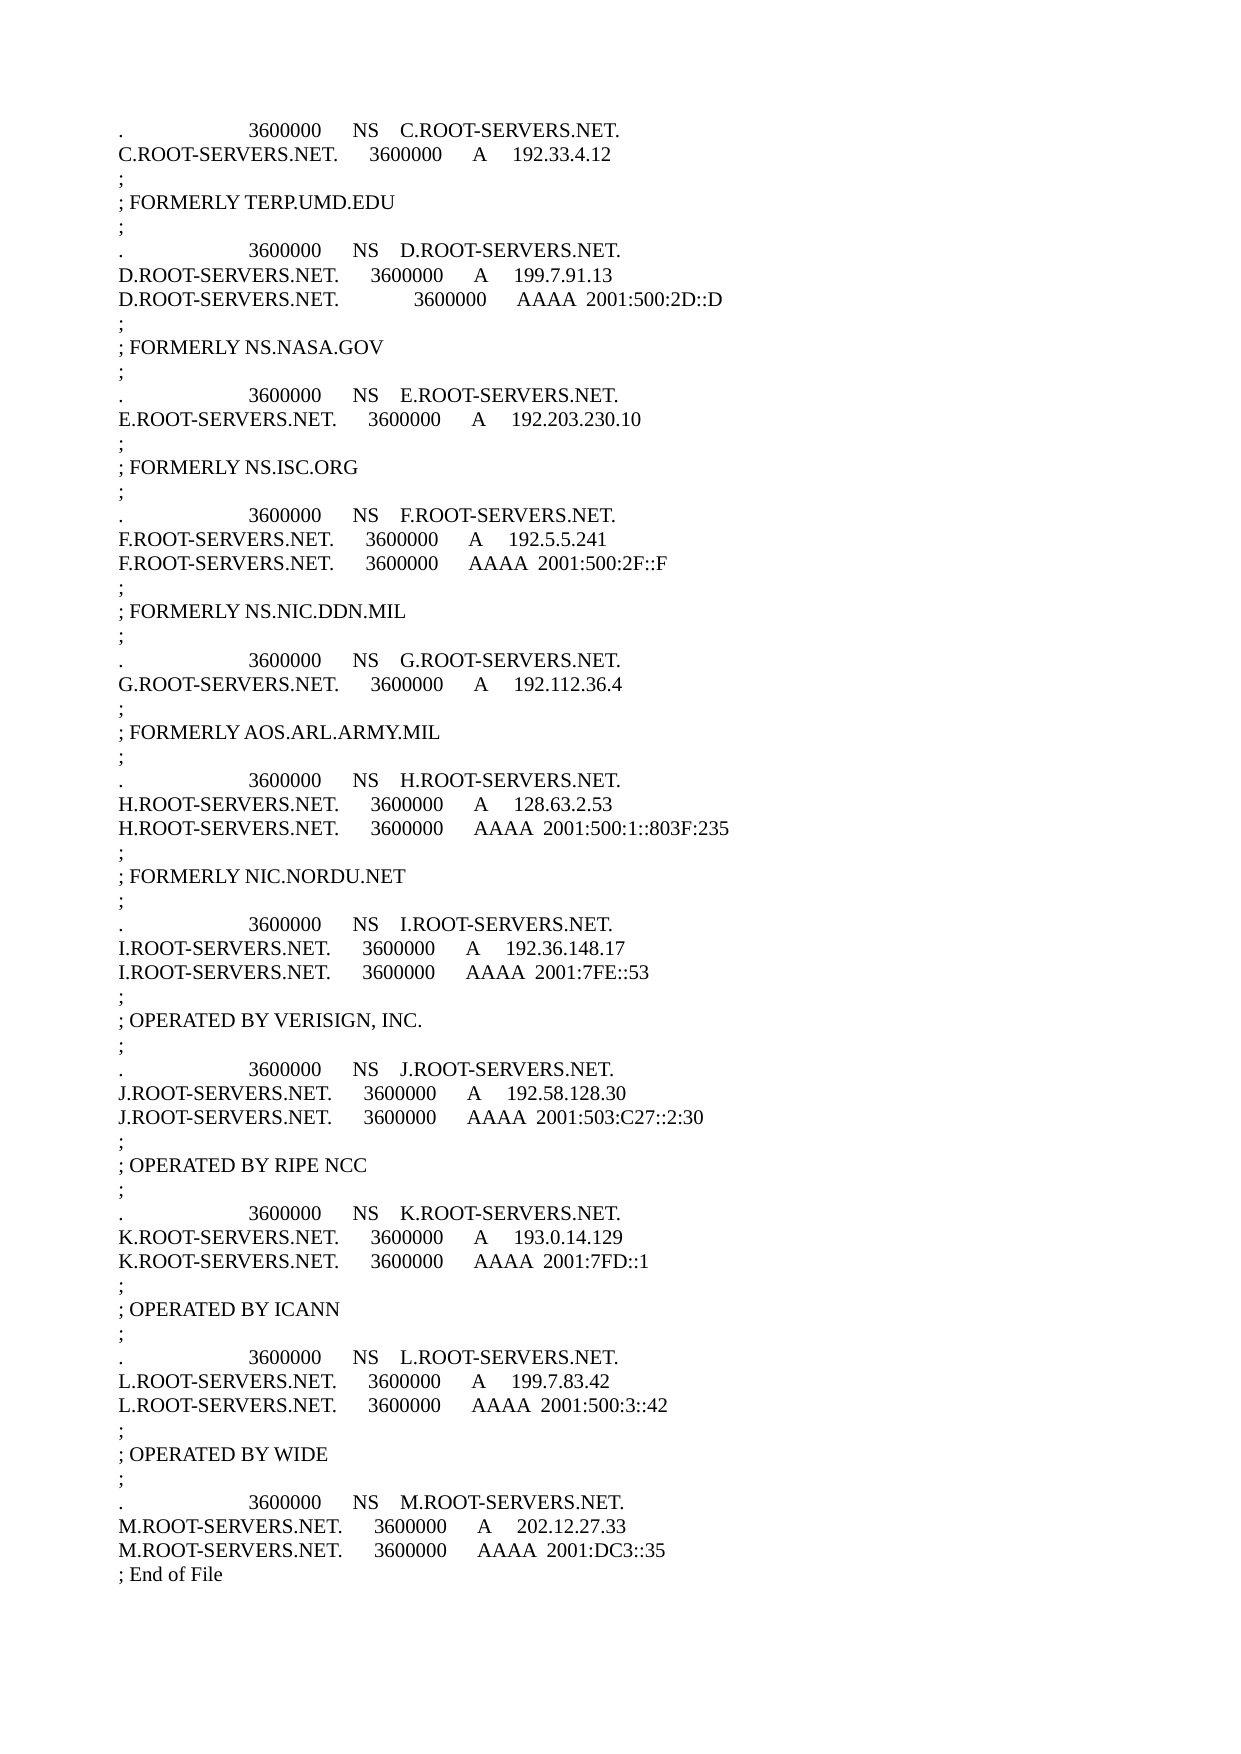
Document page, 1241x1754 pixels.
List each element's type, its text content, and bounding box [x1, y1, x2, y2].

text ; OPERATED BY ICANN [118, 1297, 1122, 1321]
text ; FORMERLY NS.NIC.DDN.MIL [118, 599, 1122, 623]
text . 3600000 NS F.ROOT-SERVERS.NET. [118, 503, 1122, 527]
text I.ROOT-SERVERS.NET. 3600000 A 192.36.148.17 [118, 936, 1122, 960]
text ; [118, 1032, 1122, 1057]
text ; FORMERLY TERP.UMD.EDU [118, 190, 1122, 214]
text ; FORMERLY NIC.NORDU.NET [118, 864, 1122, 888]
text L.ROOT-SERVERS.NET. 3600000 AAAA 2001:500:3::42 [118, 1393, 1122, 1417]
text ; [118, 1129, 1122, 1153]
text . 3600000 NS G.ROOT-SERVERS.NET. [118, 647, 1122, 672]
text . 3600000 NS C.ROOT-SERVERS.NET. [118, 118, 1122, 142]
text ; [118, 479, 1122, 503]
text F.ROOT-SERVERS.NET. 3600000 AAAA 2001:500:2F::F [118, 551, 1122, 575]
text ; OPERATED BY VERISIGN, INC. [118, 1008, 1122, 1032]
text K.ROOT-SERVERS.NET. 3600000 AAAA 2001:7FD::1 [118, 1249, 1122, 1273]
text ; OPERATED BY WIDE [118, 1442, 1122, 1466]
text . 3600000 NS D.ROOT-SERVERS.NET. [118, 238, 1122, 262]
text . 3600000 NS L.ROOT-SERVERS.NET. [118, 1345, 1122, 1369]
text . 3600000 NS I.ROOT-SERVERS.NET. [118, 912, 1122, 936]
text G.ROOT-SERVERS.NET. 3600000 A 192.112.36.4 [118, 672, 1122, 696]
text ; [118, 166, 1122, 190]
text ; [118, 623, 1122, 647]
text H.ROOT-SERVERS.NET. 3600000 AAAA 2001:500:1::803F:235 [118, 816, 1122, 840]
text ; [118, 359, 1122, 383]
text ; [118, 575, 1122, 599]
text E.ROOT-SERVERS.NET. 3600000 A 192.203.230.10 [118, 407, 1122, 431]
text ; [118, 1321, 1122, 1345]
text ; [118, 1273, 1122, 1297]
text . 3600000 NS H.ROOT-SERVERS.NET. [118, 768, 1122, 792]
text ; [118, 1417, 1122, 1442]
text ; [118, 696, 1122, 720]
text ; [118, 311, 1122, 335]
text D.ROOT-SERVERS.NET. 3600000 A 199.7.91.13 [118, 262, 1122, 287]
text . 3600000 NS K.ROOT-SERVERS.NET. [118, 1201, 1122, 1225]
text ; [118, 984, 1122, 1008]
text L.ROOT-SERVERS.NET. 3600000 A 199.7.83.42 [118, 1369, 1122, 1393]
text ; [118, 1466, 1122, 1490]
text M.ROOT-SERVERS.NET. 3600000 AAAA 2001:DC3::35 [118, 1538, 1122, 1562]
text ; [118, 744, 1122, 768]
text K.ROOT-SERVERS.NET. 3600000 A 193.0.14.129 [118, 1225, 1122, 1249]
text H.ROOT-SERVERS.NET. 3600000 A 128.63.2.53 [118, 792, 1122, 816]
text . 3600000 NS M.ROOT-SERVERS.NET. [118, 1490, 1122, 1514]
text ; [118, 888, 1122, 912]
text J.ROOT-SERVERS.NET. 3600000 AAAA 2001:503:C27::2:30 [118, 1105, 1122, 1129]
text ; FORMERLY NS.NASA.GOV [118, 335, 1122, 359]
text ; [118, 840, 1122, 864]
text ; End of File [118, 1562, 1122, 1586]
text ; FORMERLY NS.ISC.ORG [118, 455, 1122, 479]
text F.ROOT-SERVERS.NET. 3600000 A 192.5.5.241 [118, 527, 1122, 551]
text D.ROOT-SERVERS.NET. 3600000 AAAA 2001:500:2D::D [118, 287, 1122, 311]
text M.ROOT-SERVERS.NET. 3600000 A 202.12.27.33 [118, 1514, 1122, 1538]
text . 3600000 NS E.ROOT-SERVERS.NET. [118, 383, 1122, 407]
text ; [118, 1177, 1122, 1201]
text ; [118, 431, 1122, 455]
text C.ROOT-SERVERS.NET. 3600000 A 192.33.4.12 [118, 142, 1122, 166]
text J.ROOT-SERVERS.NET. 3600000 A 192.58.128.30 [118, 1081, 1122, 1105]
text ; FORMERLY AOS.ARL.ARMY.MIL [118, 720, 1122, 744]
text ; OPERATED BY RIPE NCC [118, 1153, 1122, 1177]
text . 3600000 NS J.ROOT-SERVERS.NET. [118, 1057, 1122, 1081]
text ; [118, 214, 1122, 238]
text I.ROOT-SERVERS.NET. 3600000 AAAA 2001:7FE::53 [118, 960, 1122, 984]
